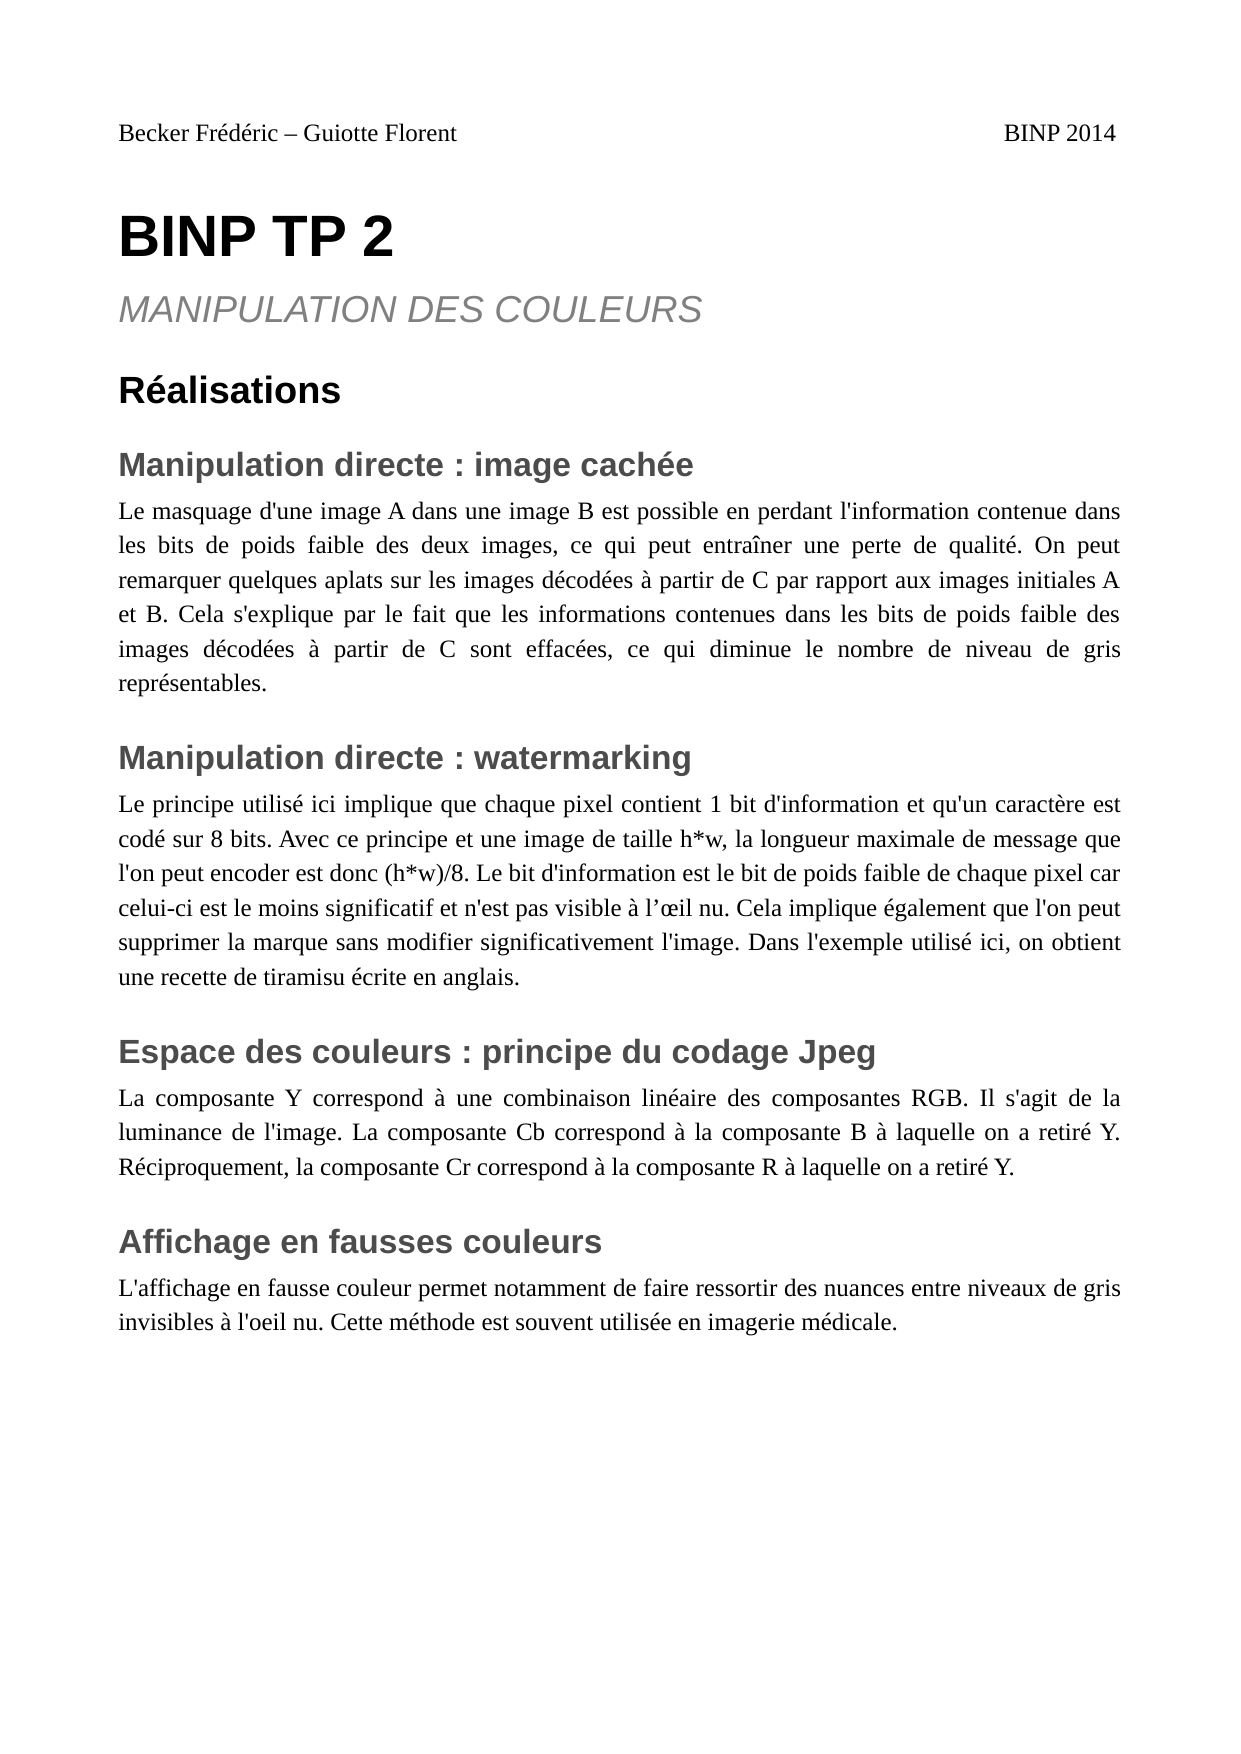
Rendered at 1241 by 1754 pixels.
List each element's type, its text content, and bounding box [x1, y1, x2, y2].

subtitle Manipulation directe : image cachée [118, 445, 1122, 483]
title BINP TP 2 [118, 201, 1122, 268]
text La composante Y correspond à une combinaison linéaire des composantes RGB. Il s'agit de la luminance de l'image. La composante Cb correspond à la composante B à laquelle on a retiré Y. Réciproquement, la composante Cr correspond à la composante R à laquelle on a retiré Y. [118, 1083, 1122, 1181]
text Le principe utilisé ici implique que chaque pixel contient 1 bit d'information et qu'un caractère est codé sur 8 bits. Avec ce principe et une image de taille h*w, la longueur maximale de message que l'on peut encoder est donc (h*w)/8. Le bit d'information est le bit de poids faible de chaque pixel car celui-ci est le moins significatif et n'est pas visible à l’œil nu. Cela implique également que l'on peut supprimer la marque sans modifier significativement l'image. Dans l'exemple utilisé ici, on obtient une recette de tiramisu écrite en anglais. [118, 789, 1122, 991]
subtitle Réalisations [118, 368, 1122, 411]
subtitle Manipulation directe : watermarking [118, 738, 1122, 777]
text Le masquage d'une image A dans une image B est possible en perdant l'information contenue dans les bits de poids faible des deux images, ce qui peut entraîner une perte de qualité. On peut remarquer quelques aplats sur les images décodées à partir de C par rapport aux images initiales A et B. Cela s'explique par le fait que les informations contenues dans les bits de poids faible des images décodées à partir de C sont effacées, ce qui diminue le nombre de niveau de gris représentables. [118, 496, 1122, 697]
subtitle Espace des couleurs : principe du codage Jpeg [118, 1032, 1122, 1070]
subtitle Affichage en fausses couleurs [118, 1222, 1122, 1260]
subtitle MANIPULATION DES COULEURS [118, 287, 1122, 330]
text L'affichage en fausse couleur permet notamment de faire ressortir des nuances entre niveaux de gris invisibles à l'oeil nu. Cette méthode est souvent utilisée en imagerie médicale. [118, 1273, 1122, 1336]
